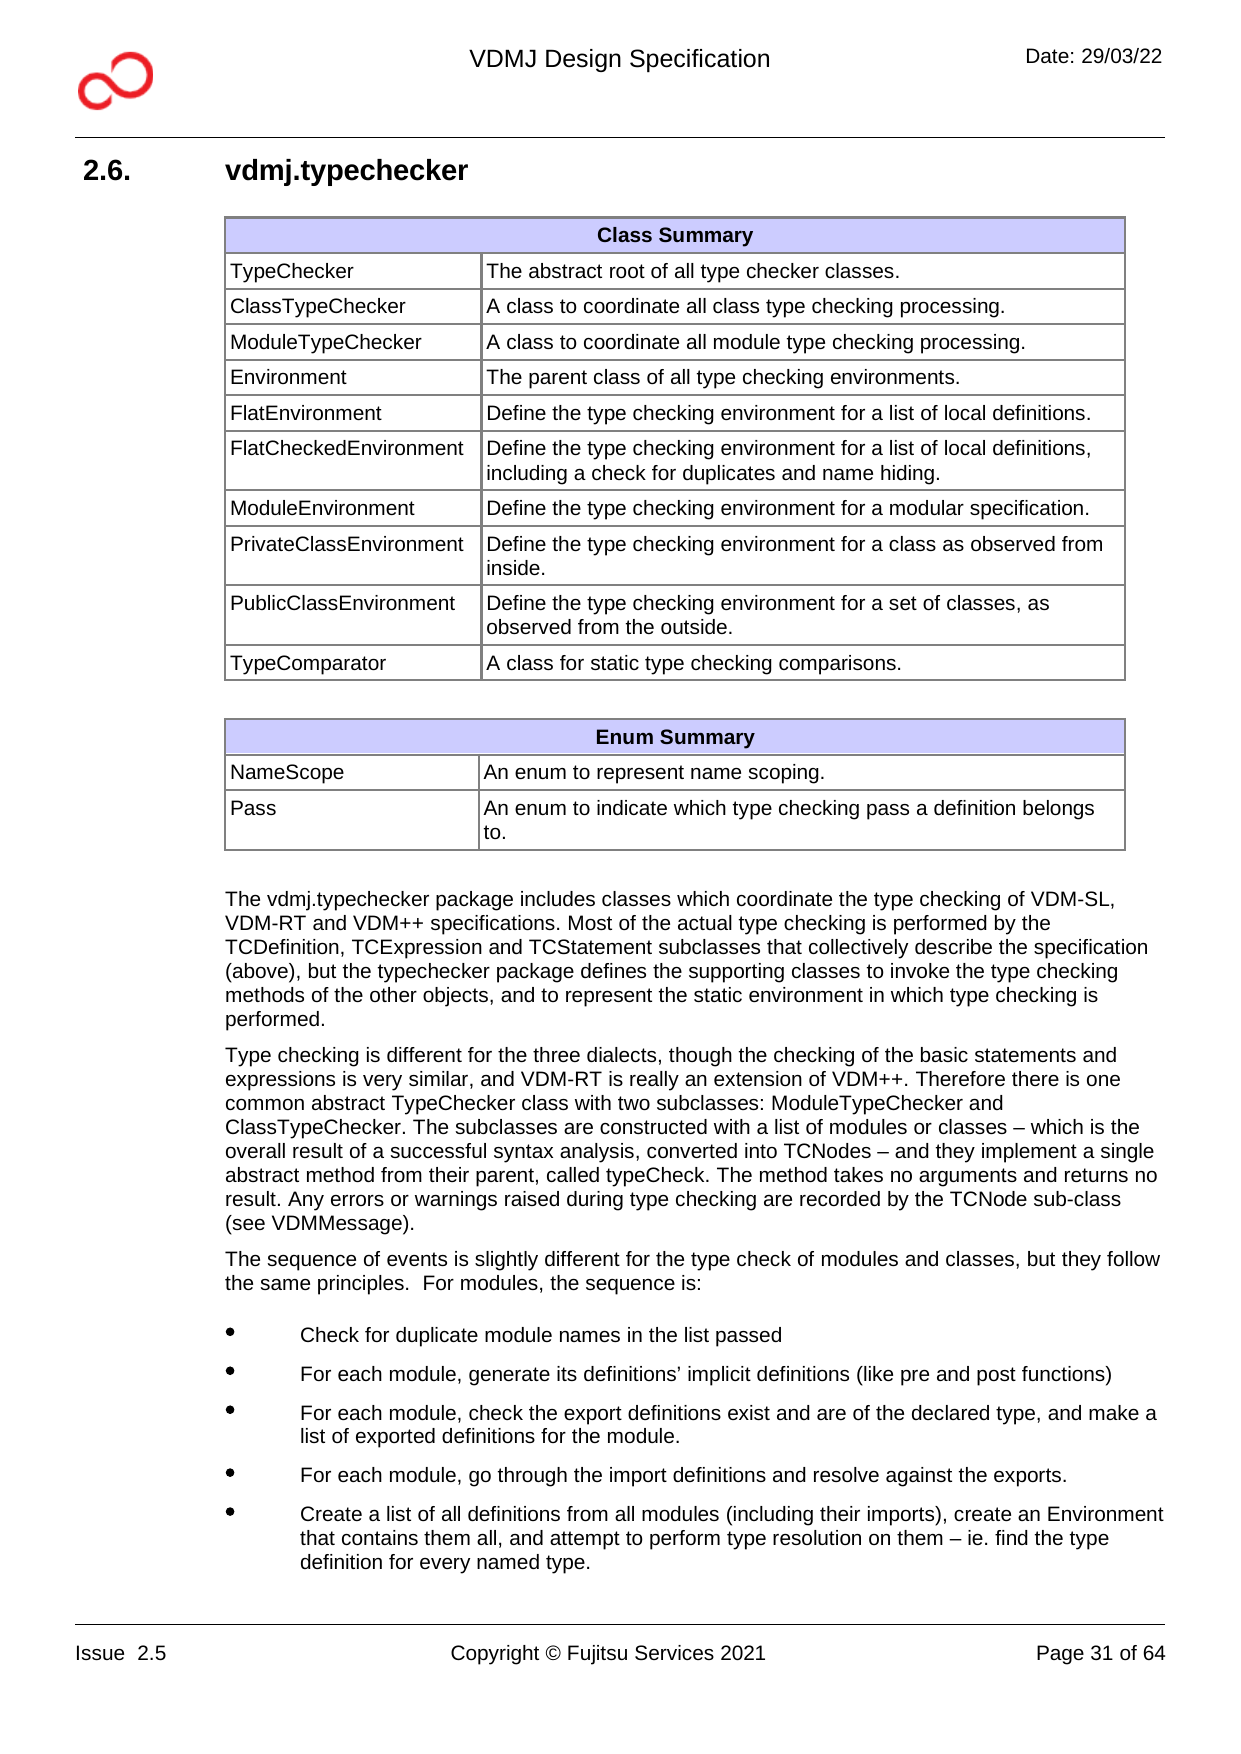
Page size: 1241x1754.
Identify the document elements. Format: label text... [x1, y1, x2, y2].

table_cell Define the type checking environment for a set of classes, as observed from the outside. [483, 586, 1124, 644]
table_cell NameScope [226, 756, 478, 789]
table_cell PublicClassEnvironment [226, 586, 480, 644]
table_cell An enum to represent name scoping. [480, 756, 1124, 789]
table_cell The parent class of all type checking environments. [483, 361, 1124, 394]
table_cell FlatCheckedEnvironment [226, 432, 480, 489]
list For each module, check the export definitions exist and are of the declared type, and make a list of exported definitions for the module. [225, 1401, 1165, 1449]
table_cell PrivateClassEnvironment [226, 527, 480, 584]
table_cell TypeComparator [226, 646, 480, 679]
text The vdmj.typechecker package includes classes which coordinate the type checking of VDM-SL, VDM-RT and VDM++ specifications. Most of the actual type checking is performed by the TCDefinition, TCExpression and TCStatement subclasses that collectively describe the specification (above), but the typechecker package defines the supporting classes to invoke the type checking methods of the other objects, and to represent the static environment in which type checking is performed. [225, 887, 1165, 1031]
table_cell TypeChecker [226, 254, 480, 287]
table_cell ModuleEnvironment [226, 491, 480, 525]
table_cell Pass [226, 791, 478, 848]
text Type checking is different for the three dialects, though the checking of the basic statements and expressions is very similar, and VDM-RT is really an extension of VDM++. Therefore there is one common abstract TypeChecker class with two subclasses: ModuleTypeChecker and ClassTypeChecker. The subclasses are constructed with a list of modules or classes – which is the overall result of a successful syntax analysis, converted into TCNodes – and they implement a single abstract method from their parent, called typeCheck. The method takes no arguments and returns no result. Any errors or warnings raised during type checking are recorded by the TCNode sub-class (see VDMMessage). [225, 1043, 1165, 1235]
list Check for duplicate module names in the list passed [225, 1323, 1165, 1347]
table_cell A class to coordinate all module type checking processing. [483, 325, 1124, 358]
table_cell A class to coordinate all class type checking processing. [483, 290, 1124, 323]
table_cell ModuleTypeChecker [226, 325, 480, 358]
table_cell Define the type checking environment for a list of local definitions, including a check for duplicates and name hiding. [483, 432, 1124, 489]
table_header Class Summary [226, 219, 1124, 252]
table_cell An enum to indicate which type checking pass a definition belongs to. [480, 791, 1124, 848]
text The sequence of events is slightly different for the type check of modules and classes, but they follow the same principles. For modules, the sequence is: [225, 1247, 1165, 1295]
table_cell ClassTypeChecker [226, 290, 480, 323]
table_cell A class for static type checking comparisons. [483, 646, 1124, 679]
table_cell The abstract root of all type checker classes. [483, 254, 1124, 287]
table_header Enum Summary [226, 720, 1124, 753]
list Create a list of all definitions from all modules (including their imports), create an Environment that contains them all, and attempt to perform type resolution on them – ie. find the type definition for every named type. [225, 1503, 1165, 1574]
table_cell Define the type checking environment for a modular specification. [483, 491, 1124, 525]
list For each module, generate its definitions’ implicit definitions (like pre and post functions) [225, 1362, 1165, 1386]
table_cell Define the type checking environment for a list of local definitions. [483, 396, 1124, 429]
list For each module, go through the import definitions and resolve against the exports. [225, 1464, 1165, 1488]
table_cell FlatEnvironment [226, 396, 480, 429]
subtitle vdmj.typechecker [75, 153, 1165, 186]
picture [78, 44, 153, 120]
table_cell Environment [226, 361, 480, 394]
table_cell Define the type checking environment for a class as observed from inside. [483, 527, 1124, 584]
